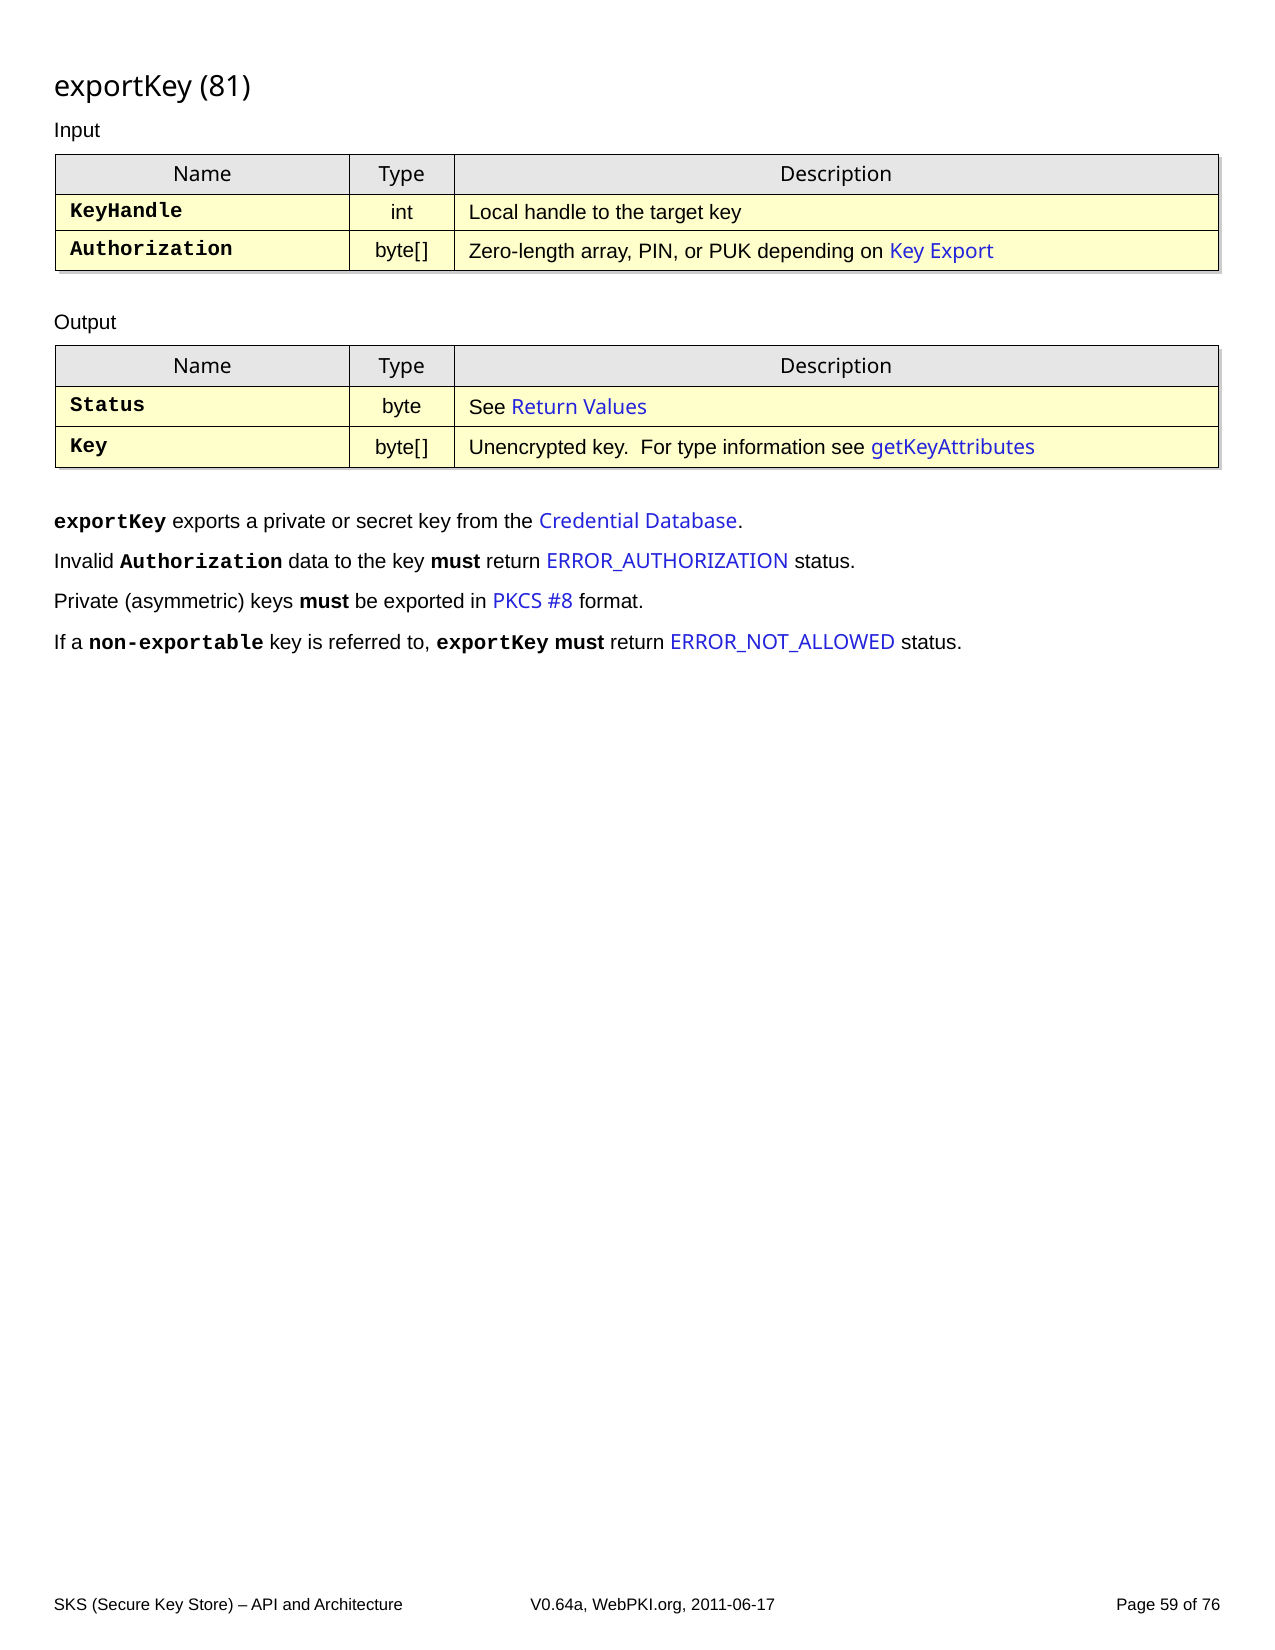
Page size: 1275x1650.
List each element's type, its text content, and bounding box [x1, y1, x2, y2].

table_header Description [455, 155, 1218, 194]
text Private (asymmetric) keys must be exported in PKCS #8 format. [54, 587, 1221, 615]
table_header Name [56, 155, 349, 194]
table_cell Zero-length array, PIN, or PUK depending on Key Export [455, 231, 1218, 270]
table_cell Unencrypted key. For type information see getKeyAttributes [455, 427, 1218, 467]
table_cell KeyHandle [56, 195, 349, 230]
table_cell byte⁮[ ] [350, 231, 454, 270]
table_cell int [350, 195, 454, 230]
table_cell Status [56, 387, 349, 426]
table_cell Local handle to the target key [455, 195, 1218, 230]
table_header Type [350, 346, 454, 386]
table_header Type [350, 155, 454, 194]
table_cell byte⁮[ ] [350, 427, 454, 467]
table_cell byte [350, 387, 454, 426]
table_header Name [56, 346, 349, 386]
text Input [54, 118, 1221, 142]
table_cell Key [56, 427, 349, 467]
table_cell Authorization [56, 231, 349, 270]
text Invalid Authorization data to the key must return ERROR_AUTHORIZATION status. [54, 546, 1221, 575]
subtitle exportKey (81) [54, 66, 1221, 105]
table_cell See Return Values [455, 387, 1218, 426]
table_header Description [455, 346, 1218, 386]
text exportKey exports a private or secret key from the Credential Database. [54, 506, 1221, 534]
text Output [54, 310, 1221, 334]
text If a non-exportable key is referred to, exportKey must return ERROR_NOT_ALLOWED status. [54, 627, 1221, 655]
